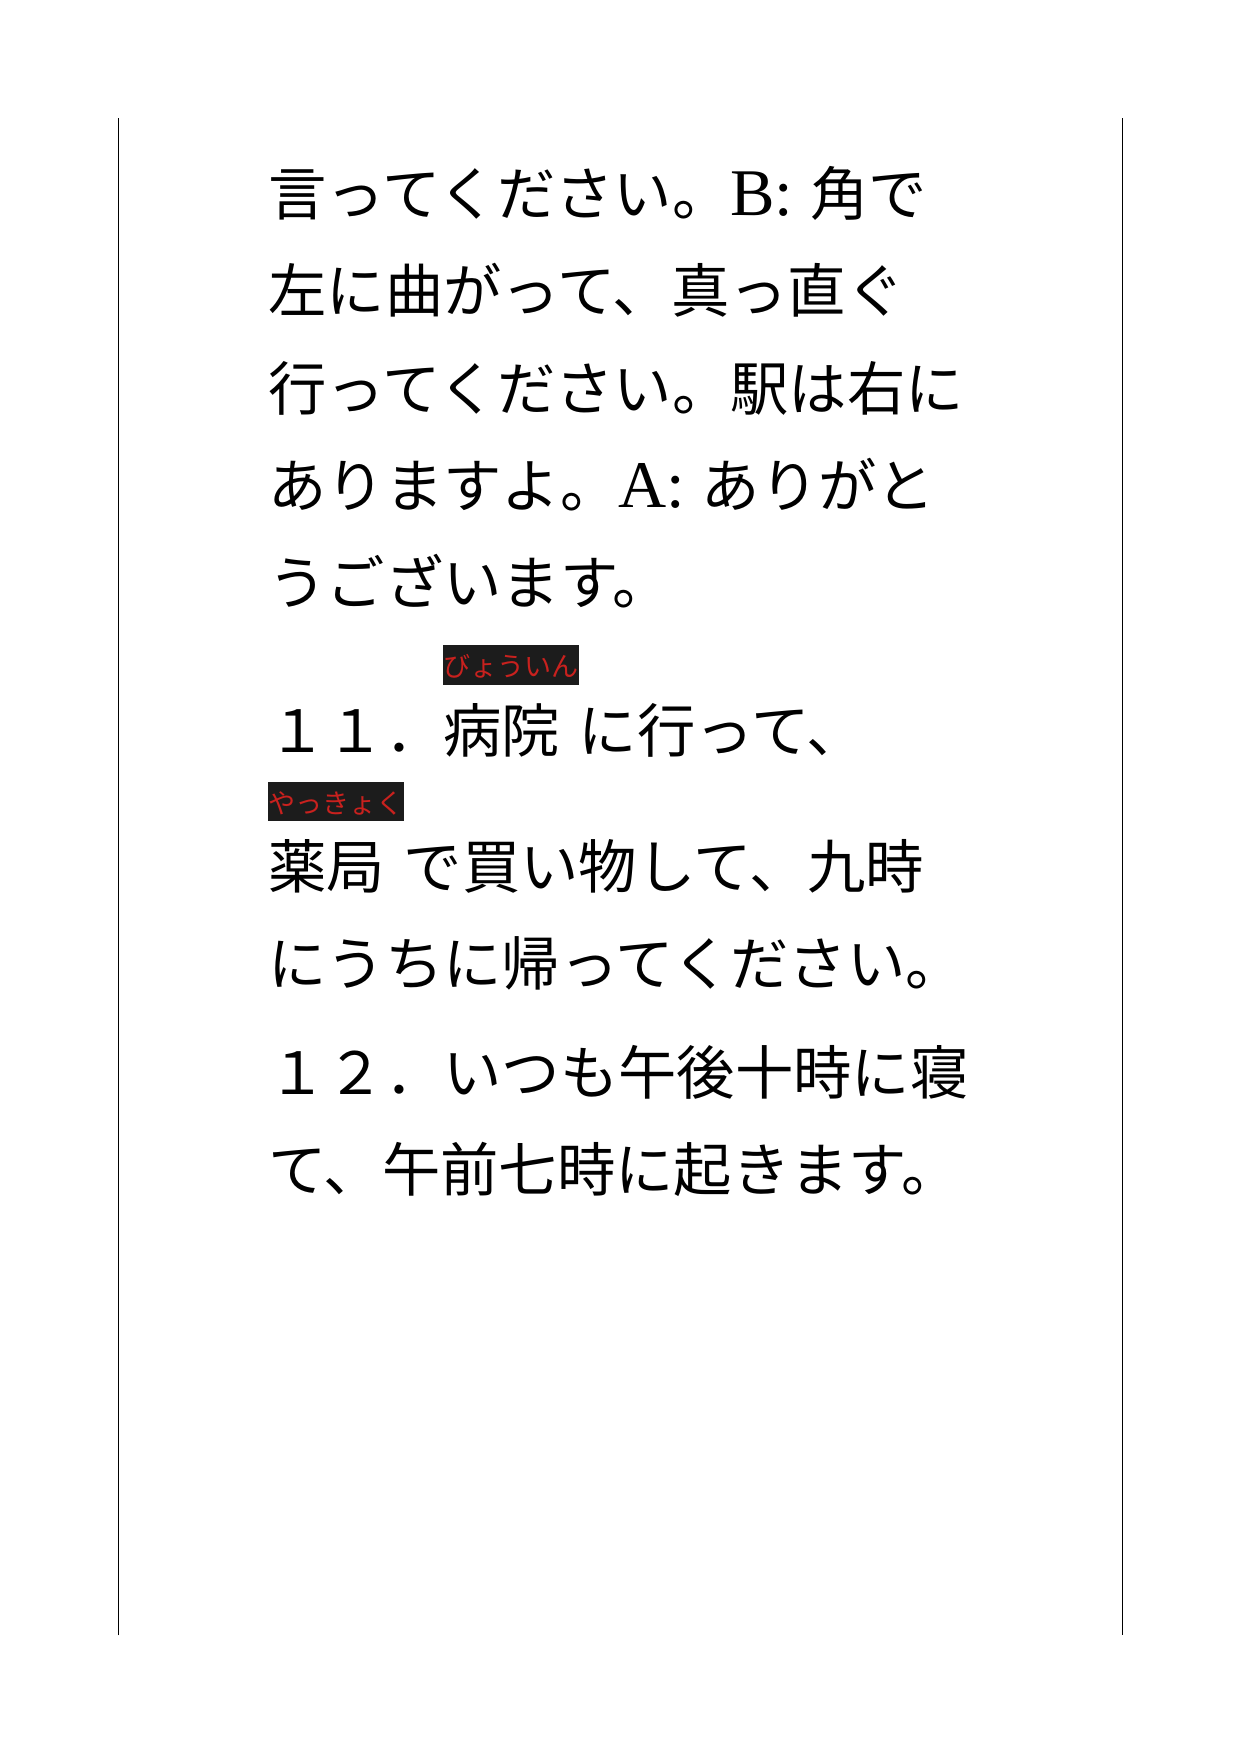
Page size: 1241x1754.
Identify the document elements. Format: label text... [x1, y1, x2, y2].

text １１．病院びょういんに行って、薬局やっきょくで買い物して、九時にうちに帰ってください。 [268, 645, 972, 1003]
text １２．いつも午後十時に寝て、午前七時に起きます。 [268, 1027, 972, 1209]
text 言ってください。B: 角で左に曲がって、真っ直ぐ行ってください。駅は右にありますよ。A: ありがとうございます。 [268, 148, 972, 621]
